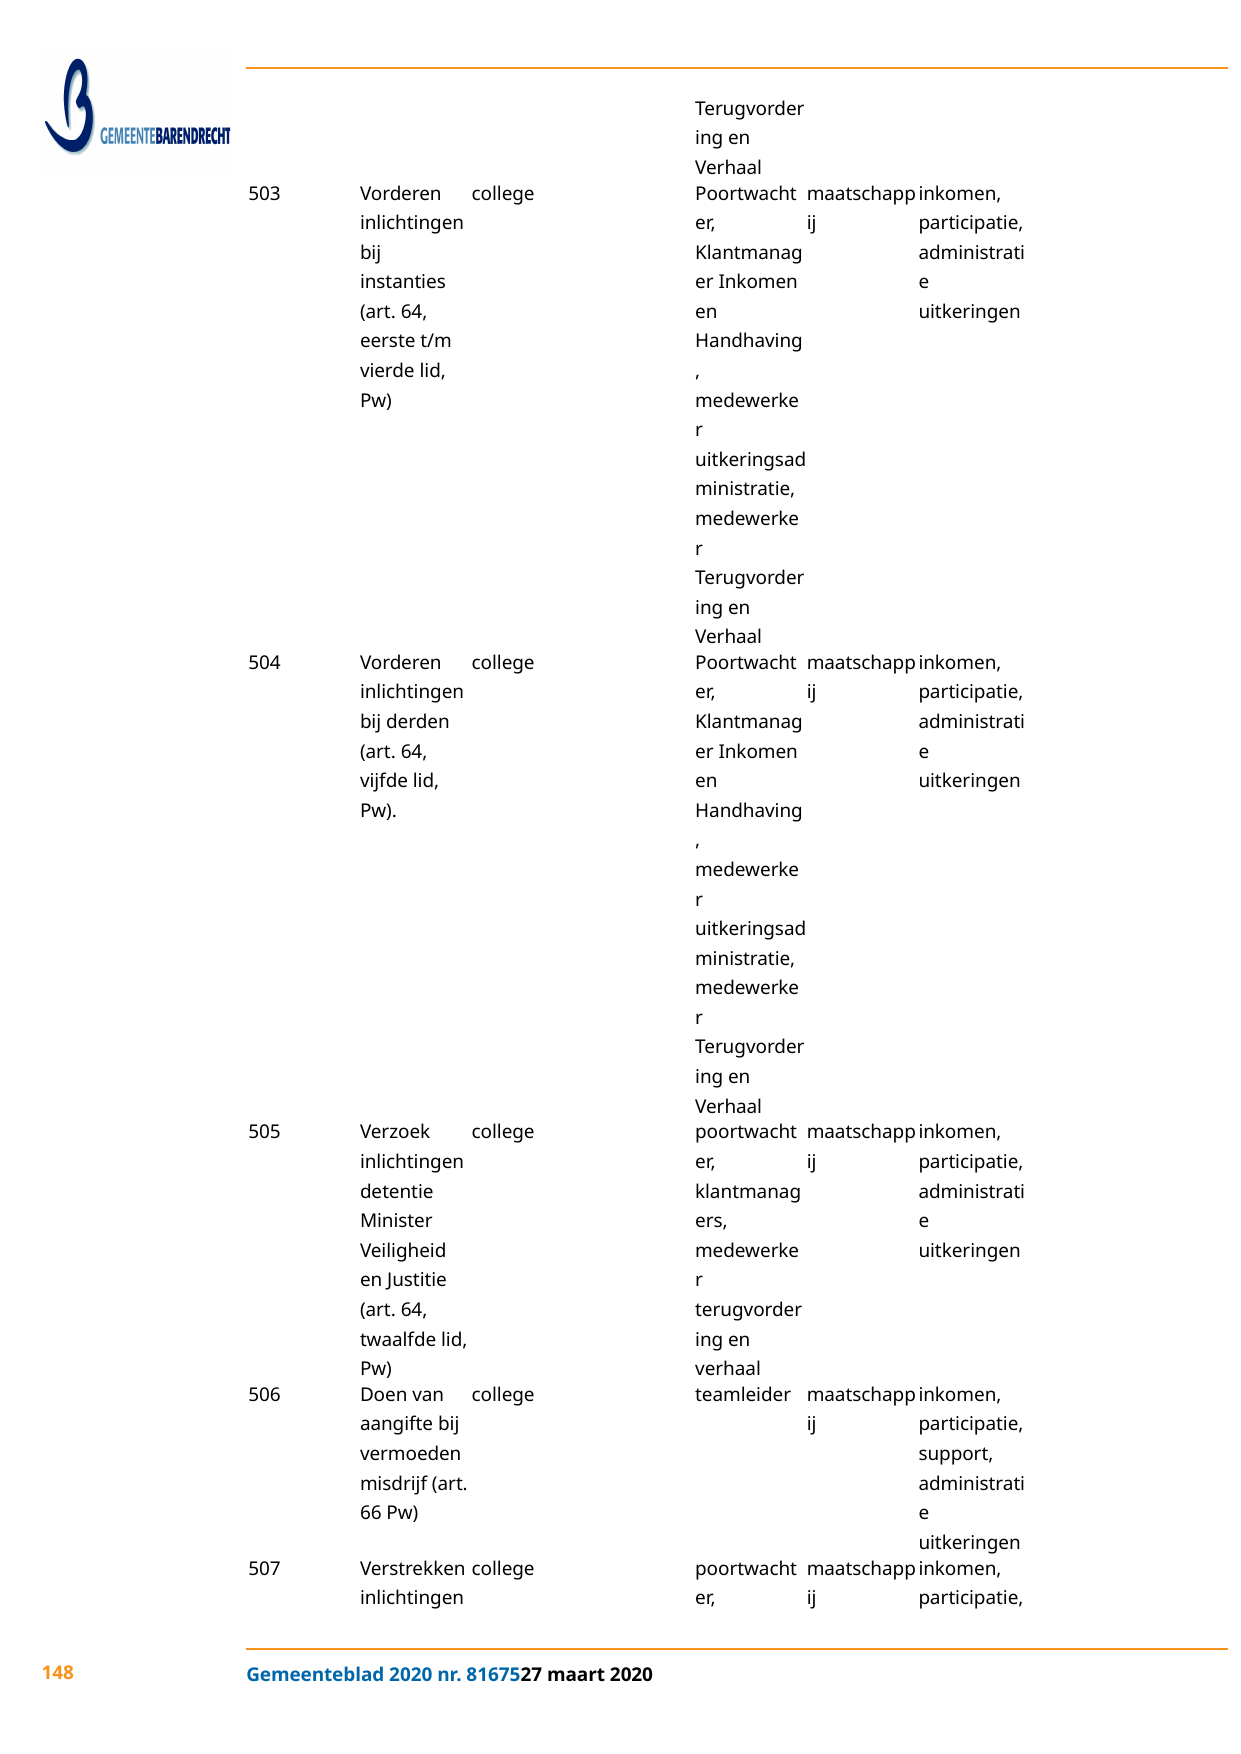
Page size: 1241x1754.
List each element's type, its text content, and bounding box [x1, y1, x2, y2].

table_cell 504 [248, 649, 360, 1119]
table_cell maatschappij [807, 180, 918, 649]
table_cell [583, 1555, 695, 1610]
table_cell [583, 649, 695, 1119]
table_cell [1030, 180, 1152, 649]
table_cell [1030, 649, 1152, 1119]
table_cell [1030, 95, 1152, 180]
picture [41, 47, 231, 172]
table_cell college [471, 1119, 583, 1381]
table_cell inkomen, participatie, administratie uitkeringen [918, 649, 1030, 1119]
table_cell college [471, 1381, 583, 1555]
table_cell Vorderen inlichtingen bij instanties (art. 64, eerste t/m vierde lid, Pw) [360, 180, 471, 649]
table_cell Poortwachter, Klantmanager Inkomen en Handhaving, medewerker uitkeringsadministratie, medewerker Terugvordering en Verhaal [695, 180, 807, 649]
table_cell [918, 95, 1030, 180]
table_cell [583, 1381, 695, 1555]
table_cell 507 [248, 1555, 360, 1610]
table_cell maatschappij [807, 1555, 918, 1610]
table_cell poortwachter, klantmanagers, medewerker terugvordering en verhaal [695, 1119, 807, 1381]
table_cell Verzoek inlichtingen detentie Minister Veiligheid en Justitie (art. 64, twaalfde lid, Pw) [360, 1119, 471, 1381]
table_cell Verstrekken inlichtingen [360, 1555, 471, 1610]
table_cell Doen van aangifte bij vermoeden misdrijf (art. 66 Pw) [360, 1381, 471, 1555]
table_cell [583, 180, 695, 649]
table_cell teamleider [695, 1381, 807, 1555]
table_cell college [471, 649, 583, 1119]
table_cell 505 [248, 1119, 360, 1381]
table_cell [1030, 1381, 1152, 1555]
table_cell maatschappij [807, 1381, 918, 1555]
table_cell [360, 95, 471, 180]
table_cell Poortwachter, Klantmanager Inkomen en Handhaving, medewerker uitkeringsadministratie, medewerker Terugvordering en Verhaal [695, 649, 807, 1119]
table_cell [583, 1119, 695, 1381]
table_cell inkomen, participatie, support, administratie uitkeringen [918, 1381, 1030, 1555]
table_cell [807, 95, 918, 180]
table_cell Terugvordering en Verhaal [695, 95, 807, 180]
table_cell Vorderen inlichtingen bij derden (art. 64, vijfde lid, Pw). [360, 649, 471, 1119]
table_cell college [471, 180, 583, 649]
table_cell 506 [248, 1381, 360, 1555]
table_cell inkomen, participatie, administratie uitkeringen [918, 180, 1030, 649]
table_cell [471, 95, 583, 180]
table_cell college [471, 1555, 583, 1610]
table_cell inkomen, participatie, administratie uitkeringen [918, 1119, 1030, 1381]
table_cell [583, 95, 695, 180]
table_cell [1030, 1119, 1152, 1381]
table_cell [248, 95, 360, 180]
table_cell 503 [248, 180, 360, 649]
table_cell inkomen, participatie, [918, 1555, 1030, 1610]
table_cell maatschappij [807, 1119, 918, 1381]
table_cell poortwachter, [695, 1555, 807, 1610]
table_cell [1030, 1555, 1152, 1610]
table_cell maatschappij [807, 649, 918, 1119]
